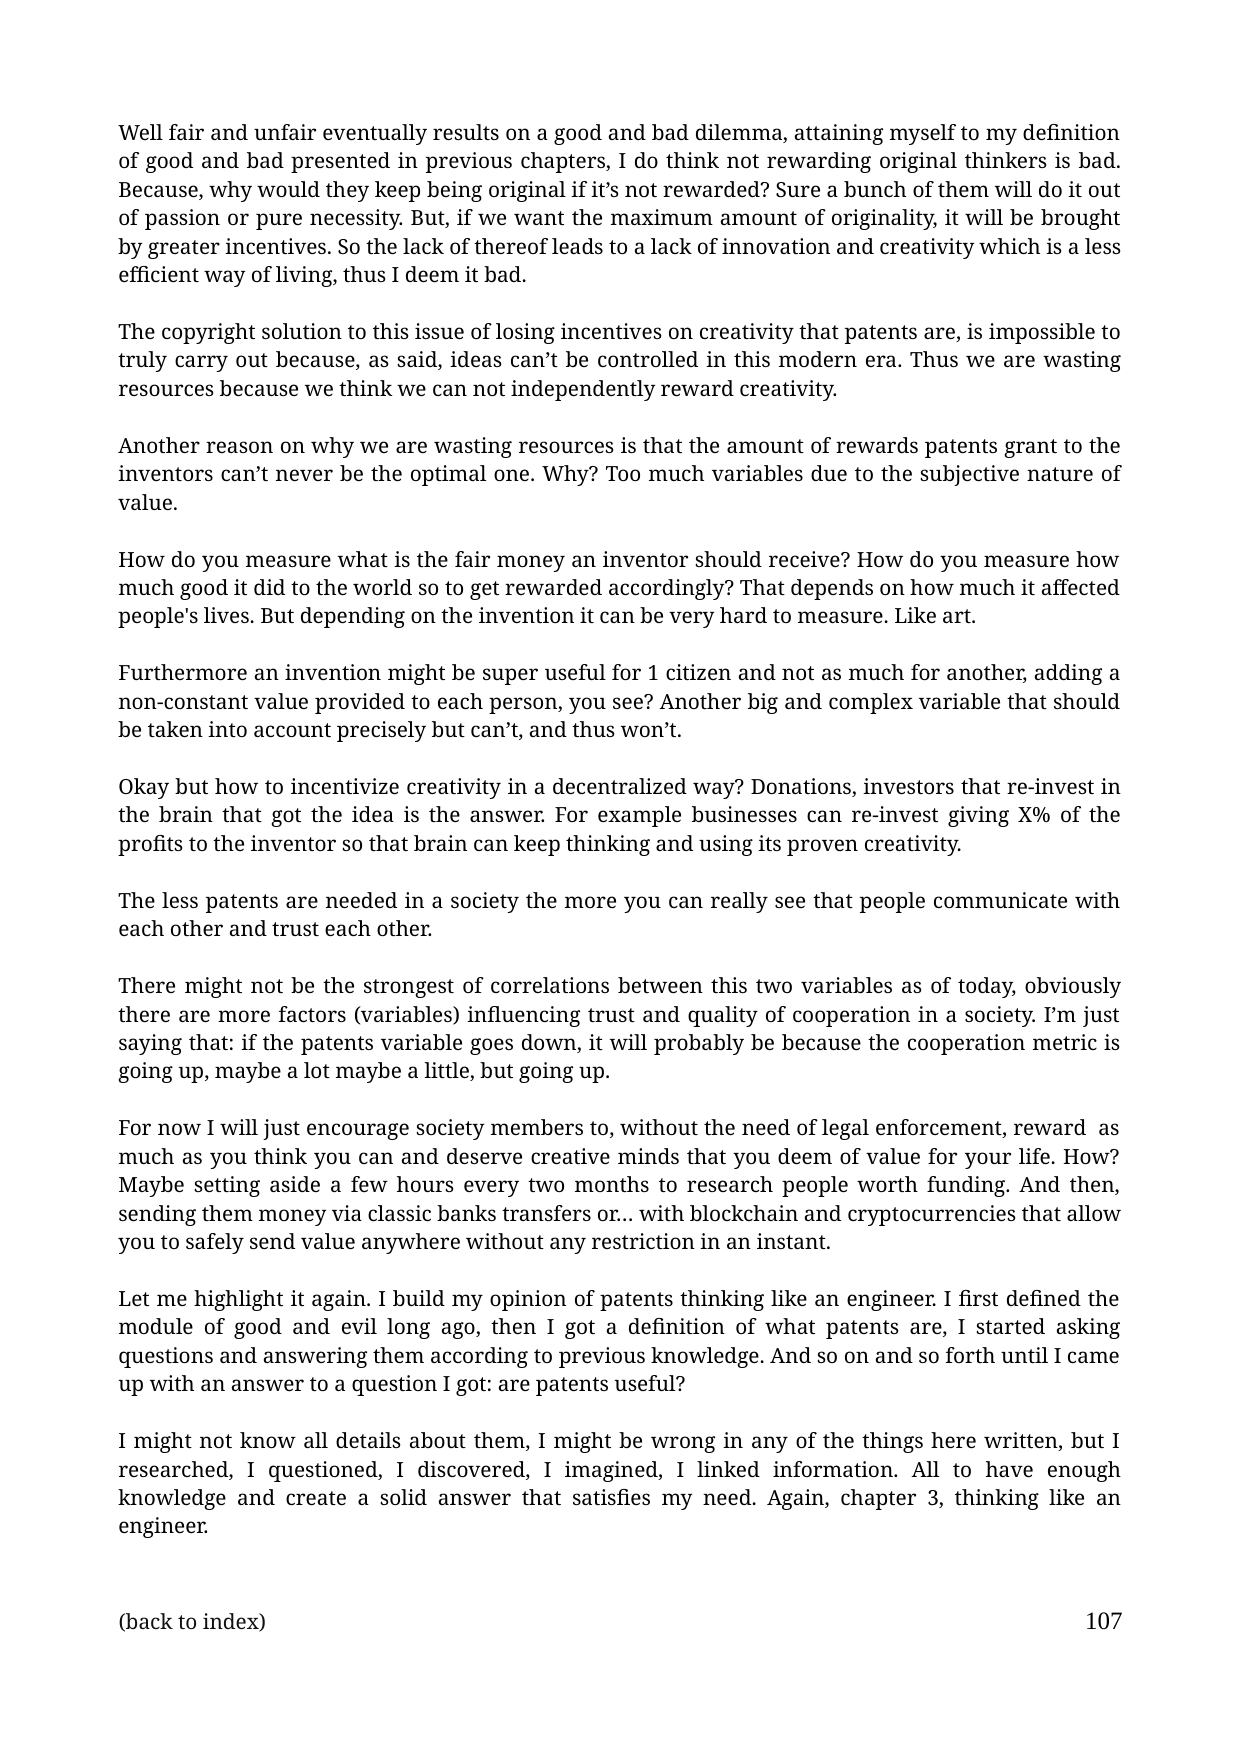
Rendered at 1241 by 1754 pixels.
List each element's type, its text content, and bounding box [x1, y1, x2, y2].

text Another reason on why we are wasting resources is that the amount of rewards patents grant to the inventors can’t never be the optimal one. Why? Too much variables due to the subjective nature of value. [118, 431, 1122, 516]
text There might not be the strongest of correlations between this two variables as of today, obviously there are more factors (variables) influencing trust and quality of cooperation in a society. I’m just saying that: if the patents variable goes down, it will probably be because the cooperation metric is going up, maybe a lot maybe a little, but going up. [118, 971, 1122, 1085]
text Okay but how to incentivize creativity in a decentralized way? Donations, investors that re-invest in the brain that got the idea is the answer. For example businesses can re-invest giving X% of the profits to the inventor so that brain can keep thinking and using its proven creativity. [118, 772, 1122, 857]
text The copyright solution to this issue of losing incentives on creativity that patents are, is impossible to truly carry out because, as said, ideas can’t be controlled in this modern era. Thus we are wasting resources because we think we can not independently reward creativity. [118, 317, 1122, 402]
text Furthermore an invention might be super useful for 1 citizen and not as much for another, adding a non-constant value provided to each person, you see? Another big and complex variable that should be taken into account precisely but can’t, and thus won’t. [118, 658, 1122, 744]
text Let me highlight it again. I build my opinion of patents thinking like an engineer. I first defined the module of good and evil long ago, then I got a definition of what patents are, I started asking questions and answering them according to previous knowledge. And so on and so forth until I came up with an answer to a question I got: are patents useful? [118, 1284, 1122, 1398]
text I might not know all details about them, I might be wrong in any of the things here written, but I researched, I questioned, I discovered, I imagined, I linked information. All to have enough knowledge and create a solid answer that satisfies my need. Again, chapter 3, thinking like an engineer. [118, 1426, 1122, 1540]
text The less patents are needed in a society the more you can really see that people communicate with each other and trust each other. [118, 886, 1122, 943]
text How do you measure what is the fair money an inventor should receive? How do you measure how much good it did to the world so to get rewarded accordingly? That depends on how much it affected people's lives. But depending on the invention it can be very hard to measure. Like art. [118, 545, 1122, 630]
text Well fair and unfair eventually results on a good and bad dilemma, attaining myself to my definition of good and bad presented in previous chapters, I do think not rewarding original thinkers is bad. Because, why would they keep being original if it’s not rewarded? Sure a bunch of them will do it out of passion or pure necessity. But, if we want the maximum amount of originality, it will be brought by greater incentives. So the lack of thereof leads to a lack of innovation and creativity which is a less efficient way of living, thus I deem it bad. [118, 118, 1122, 289]
text For now I will just encourage society members to, without the need of legal enforcement, reward as much as you think you can and deserve creative minds that you deem of value for your life. How? Maybe setting aside a few hours every two months to research people worth funding. And then, sending them money via classic banks transfers or… with blockchain and cryptocurrencies that allow you to safely send value anywhere without any restriction in an instant. [118, 1113, 1122, 1256]
